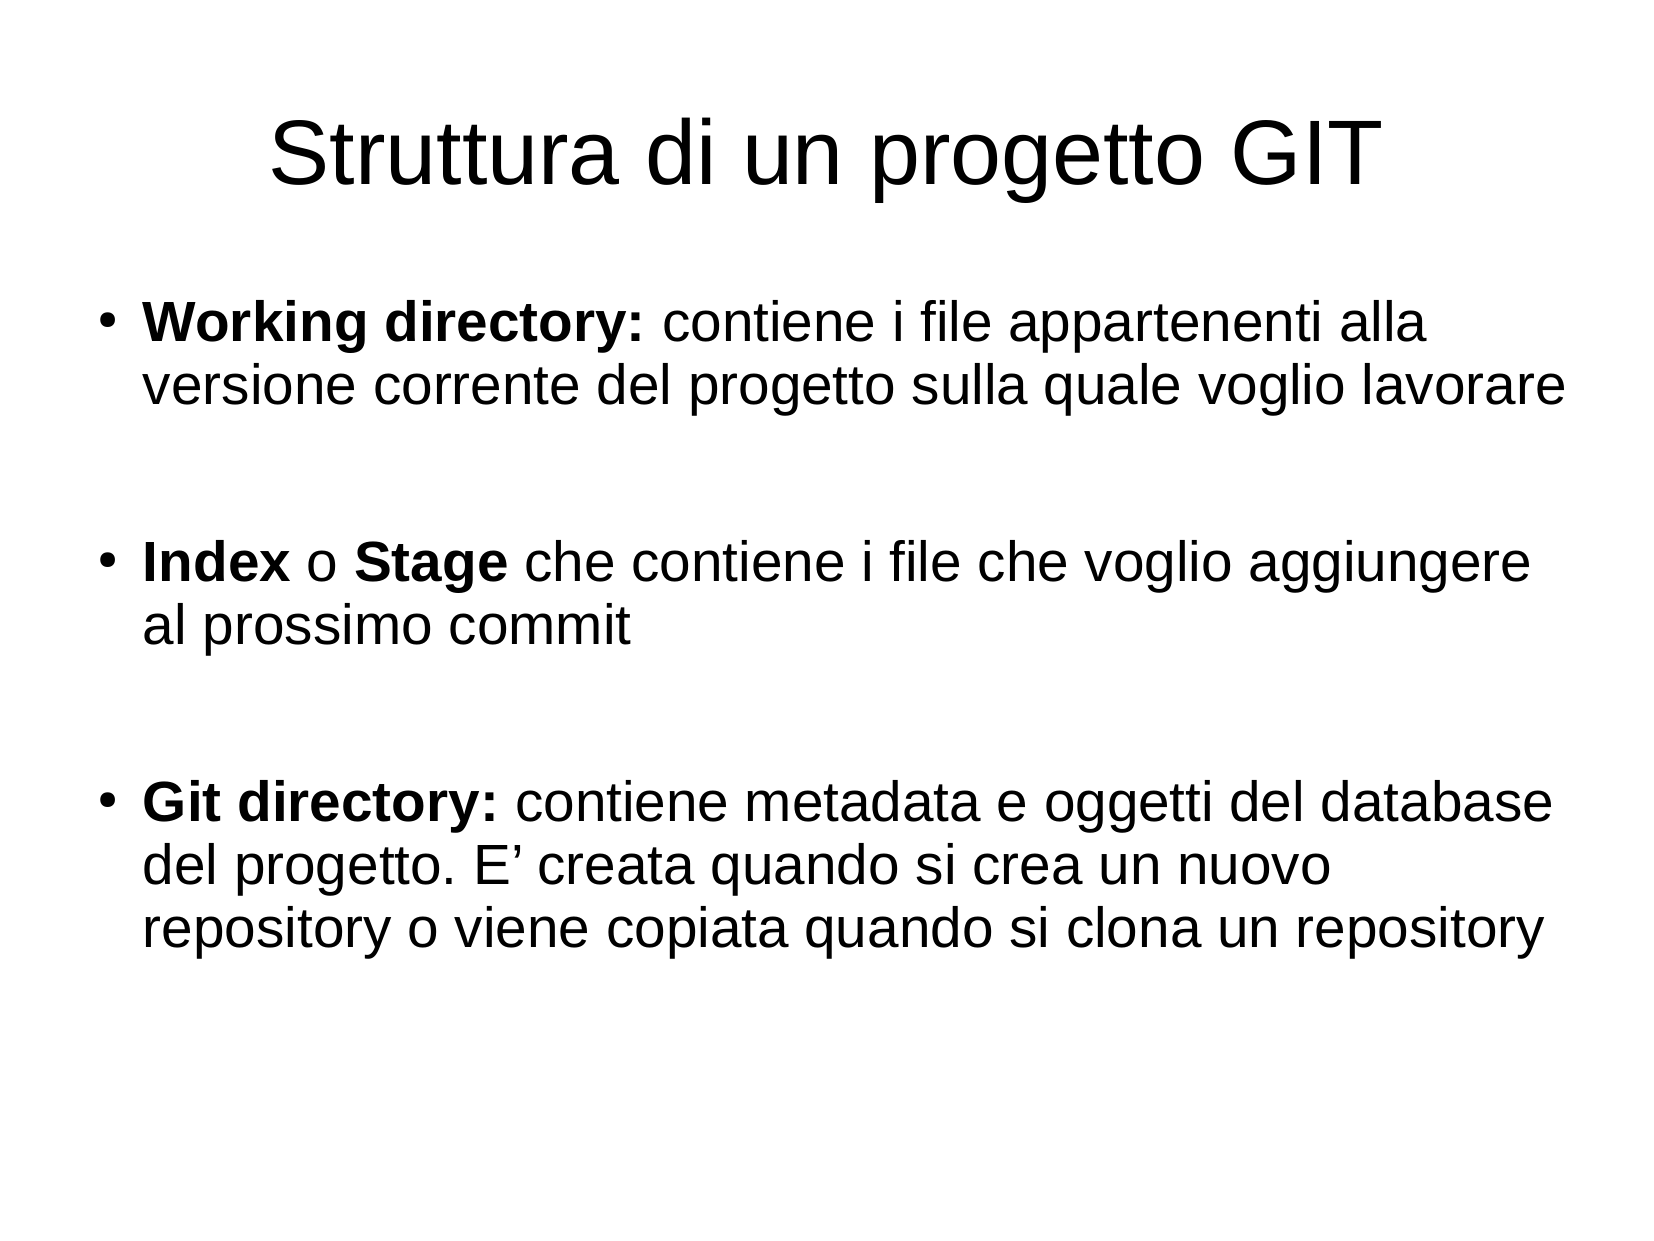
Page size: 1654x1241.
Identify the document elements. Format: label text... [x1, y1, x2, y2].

title Struttura di un progetto GIT [82, 49, 1571, 257]
list Working directory: contiene i file appartenenti alla versione corrente del progetto sulla quale voglio lavorare Index o Stage che contiene i file che voglio aggiungere al prossimo commit Git directory: contiene metadata e oggetti del database del progetto. E’ creata quando si crea un nuovo repository o viene copiata quando si clona un repository [82, 290, 1576, 1010]
